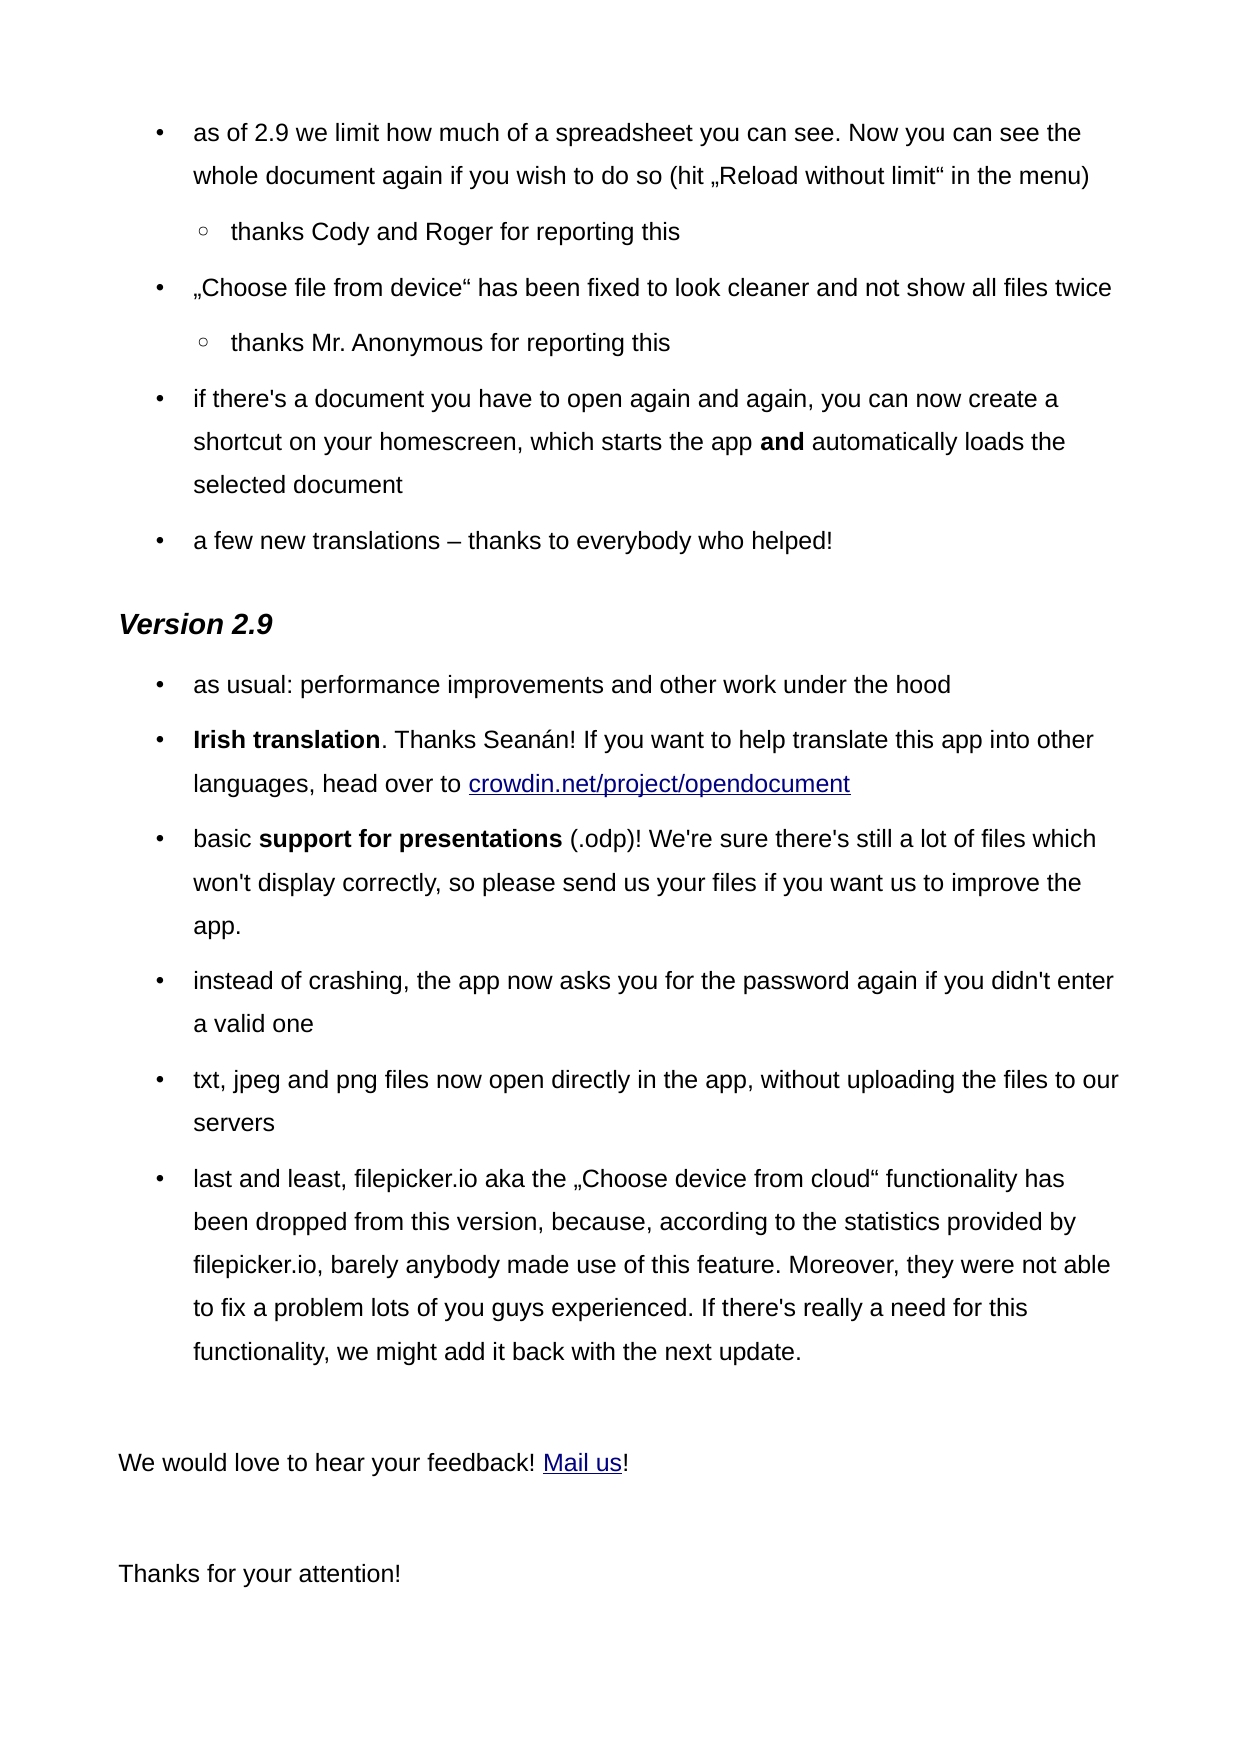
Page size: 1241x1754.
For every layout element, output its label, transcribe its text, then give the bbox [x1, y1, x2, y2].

list thanks Mr. Anonymous for reporting this [193, 328, 1122, 357]
list instead of crashing, the app now asks you for the password again if you didn't enter a valid one [156, 966, 1122, 1038]
list „Choose file from device“ has been fixed to look cleaner and not show all files twice [156, 273, 1122, 302]
subtitle Version 2.9 [118, 607, 1122, 640]
text Thanks for your attention! [118, 1559, 1122, 1588]
list as usual: performance improvements and other work under the hood [156, 670, 1122, 698]
list as of 2.9 we limit how much of a spreadsheet you can see. Now you can see the whole document again if you wish to do so (hit „Reload without limit“ in the menu) [156, 118, 1122, 190]
list txt, jpeg and png files now open directly in the app, without uploading the files to our servers [156, 1065, 1122, 1137]
list a few new translations – thanks to everybody who helped! [156, 526, 1122, 555]
list basic support for presentations (.odp)! We're sure there's still a lot of files which won't display correctly, so please send us your files if you want us to improve the app. [156, 824, 1122, 939]
list last and least, filepicker.io aka the „Choose device from cloud“ functionality has been dropped from this version, because, according to the statistics provided by filepicker.io, barely anybody made use of this feature. Moreover, they were not able to fix a problem lots of you guys experienced. If there's really a need for this functionality, we might add it back with the next update. [156, 1164, 1122, 1365]
list thanks Cody and Roger for reporting this [193, 217, 1122, 246]
text We would love to hear your feedback! Mail us! [118, 1448, 1122, 1477]
list if there's a document you have to open again and again, you can now create a shortcut on your homescreen, which starts the app and automatically loads the selected document [156, 384, 1122, 499]
list Irish translation. Thanks Seanán! If you want to help translate this app into other languages, head over to crowdin.net/project/opendocument [156, 725, 1122, 797]
